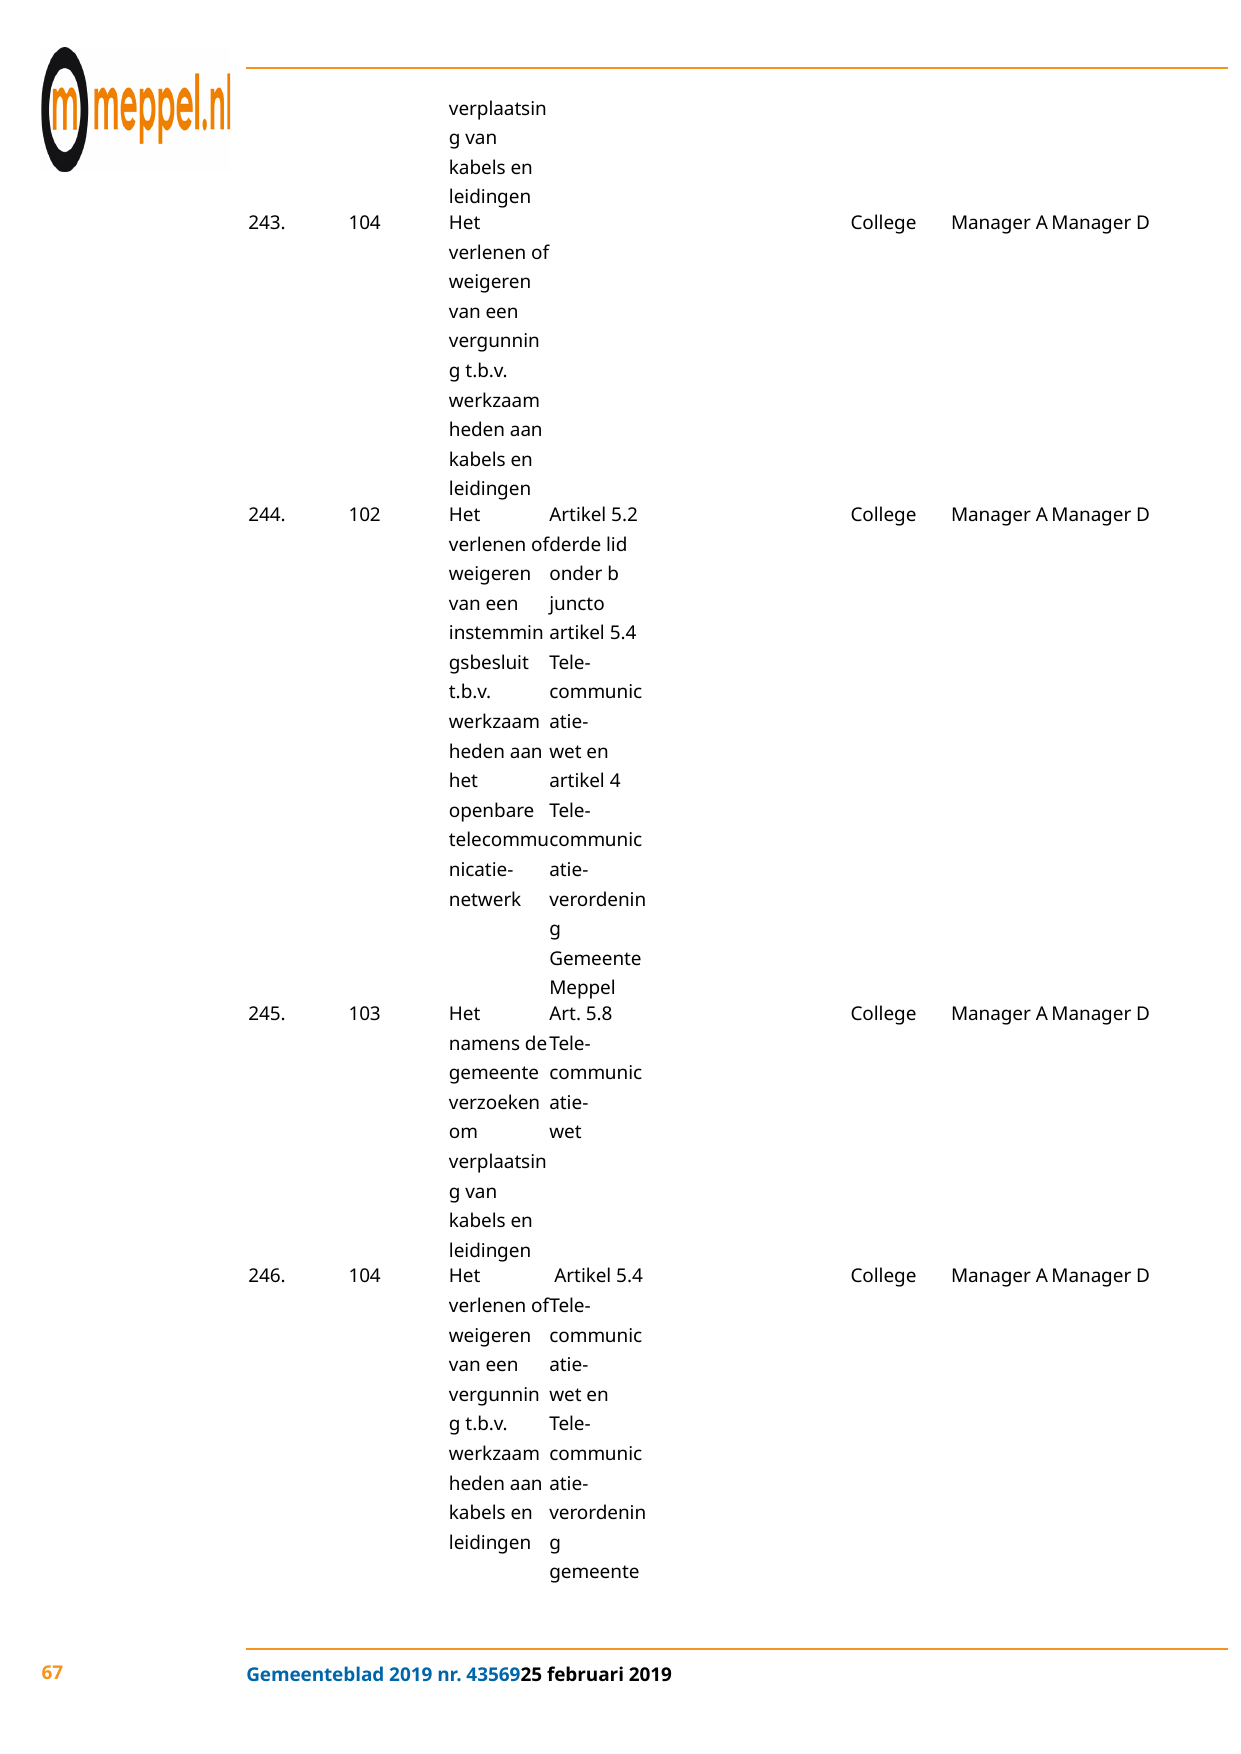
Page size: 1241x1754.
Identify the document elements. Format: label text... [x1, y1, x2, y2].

table_cell verplaatsing van kabels en leidingen [449, 95, 549, 209]
table_cell 104 [348, 209, 449, 501]
table_cell 102 [348, 501, 449, 1000]
table_cell Het namens de gemeente verzoeken om verplaatsing van kabels en leidingen [449, 1000, 549, 1263]
table_cell Artikel 5.4 Tele- communicatie- wet en Tele-communicatie-verordening gemeente [549, 1263, 649, 1584]
table_cell Manager A [951, 209, 1051, 501]
table_cell 244. [248, 501, 348, 1000]
table_cell College [850, 501, 951, 1000]
table_cell Manager D [1051, 501, 1152, 1000]
table_cell [549, 95, 649, 209]
table_cell Het verlenen of weigeren van een vergunning t.b.v. werkzaamheden aan kabels en leidingen [449, 1263, 549, 1584]
table_cell Het verlenen of weigeren van een vergunning t.b.v. werkzaamheden aan kabels en leidingen [449, 209, 549, 501]
table_cell Manager A [951, 1263, 1051, 1584]
table_cell [650, 501, 850, 1000]
table_cell [549, 209, 649, 501]
table_cell 243. [248, 209, 348, 501]
table_cell 104 [348, 1263, 449, 1584]
table_cell [248, 95, 348, 209]
table_cell [650, 1000, 850, 1263]
table_cell [650, 95, 850, 209]
table_cell 245. [248, 1000, 348, 1263]
table_cell Manager A [951, 1000, 1051, 1263]
table_cell [650, 209, 850, 501]
table_cell Manager D [1051, 1000, 1152, 1263]
table_cell [1051, 95, 1152, 209]
table_cell College [850, 1000, 951, 1263]
table_cell Manager D [1051, 1263, 1152, 1584]
table_cell College [850, 209, 951, 501]
table_cell College [850, 1263, 951, 1584]
table_cell [348, 95, 449, 209]
table_cell Art. 5.8 Tele- communicatie- wet [549, 1000, 649, 1263]
table_cell Manager A [951, 501, 1051, 1000]
table_cell 103 [348, 1000, 449, 1263]
table_cell [951, 95, 1051, 209]
table_cell Manager D [1051, 209, 1152, 501]
table_cell [850, 95, 951, 209]
table_cell [650, 1263, 850, 1584]
table_cell Het verlenen of weigeren van een instemmingsbesluit t.b.v. werkzaamheden aan het openbare telecommunicatie-netwerk [449, 501, 549, 1000]
table_cell Artikel 5.2 derde lid onder b juncto artikel 5.4 Tele-communicatie- wet en artikel 4 Tele-communicatie-verordening Gemeente Meppel [549, 501, 649, 1000]
table_cell 246. [248, 1263, 348, 1584]
picture [41, 47, 231, 172]
